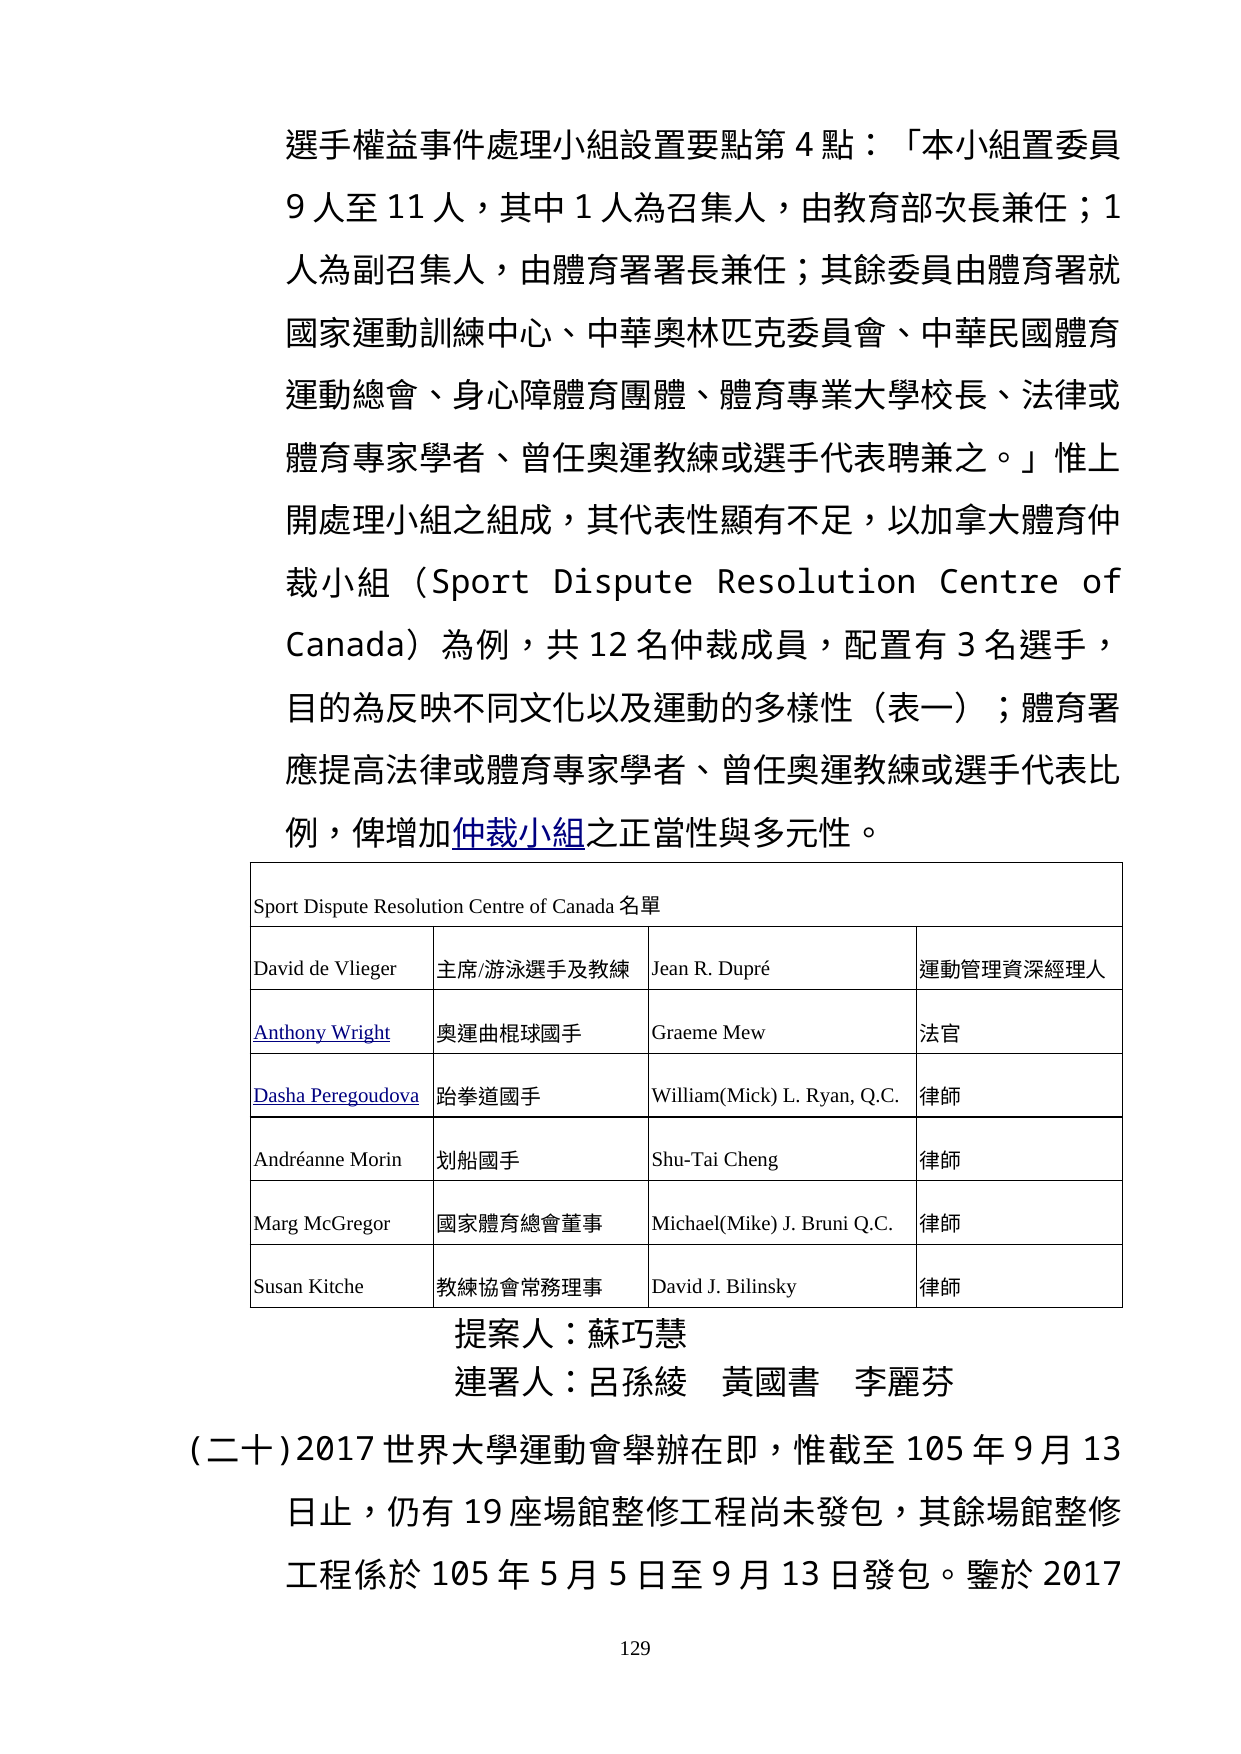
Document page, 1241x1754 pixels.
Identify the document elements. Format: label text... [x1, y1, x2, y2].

table_cell 律師 [917, 1181, 1122, 1243]
table_cell William(Mick) L. Ryan, Q.C. [649, 1054, 916, 1116]
table_cell Susan Kitche [251, 1245, 433, 1307]
table_cell Marg McGregor [251, 1181, 433, 1243]
table_cell 教練協會常務理事 [434, 1245, 648, 1307]
table_cell Jean R. Dupré [649, 927, 916, 989]
text (二十)2017世界大學運動會舉辦在即，惟截至105年9月13日止，仍有19座場館整修工程尚未發包，其餘場館整修工程係於105年5月5日至9月13日發包。鑒於2017 [185, 1416, 1122, 1604]
table_cell Shu-Tai Cheng [649, 1118, 916, 1180]
table_cell 律師 [917, 1118, 1122, 1180]
table_cell Graeme Mew [649, 990, 916, 1053]
text 連署人：呂孫綾 黃國書 李麗芬 [148, 1356, 1122, 1404]
table_cell 律師 [917, 1245, 1122, 1307]
table_cell Michael(Mike) J. Bruni Q.C. [649, 1181, 916, 1243]
table_cell 律師 [917, 1054, 1122, 1116]
text 提案人：蘇巧慧 [148, 1308, 1122, 1356]
text 選手權益事件處理小組設置要點第4點：「本小組置委員9人至11人，其中1人為召集人，由教育部次長兼任；1人為副召集人，由體育署署長兼任；其餘委員由體育署就國家運動訓練中心、中華奧林匹克委員會、中華民國體育運動總會、身心障體育團體、體育專業大學校長、法律或體育專家學者、曾任奧運教練或選手代表聘兼之。」惟上開處理小組之組成，其代表性顯有不足，以加拿大體育仲裁小組（Sport Dispute Resolution Centre of Canada）為例，共12名仲裁成員，配置有3名選手，目的為反映不同文化以及運動的多樣性（表一）；體育署應提高法律或體育專家學者、曾任奧運教練或選手代表比例，俾增加仲裁小組之正當性與多元性。 [185, 112, 1122, 862]
table_cell 奧運曲棍球國手 [434, 990, 648, 1053]
table_cell Andréanne Morin [251, 1118, 433, 1180]
table_cell 主席/游泳選手及教練 [434, 927, 648, 989]
table_cell David de Vlieger [251, 927, 433, 989]
table_cell 跆拳道國手 [434, 1054, 648, 1116]
table_cell Dasha Peregoudova [251, 1054, 433, 1116]
table_header Sport Dispute Resolution Centre of Canada名單 [251, 863, 1122, 926]
table_cell 划船國手 [434, 1118, 648, 1180]
table_cell 運動管理資深經理人 [917, 927, 1122, 989]
table_cell David J. Bilinsky [649, 1245, 916, 1307]
table_cell 法官 [917, 990, 1122, 1053]
table_cell Anthony Wright [251, 990, 433, 1053]
table_cell 國家體育總會董事 [434, 1181, 648, 1243]
